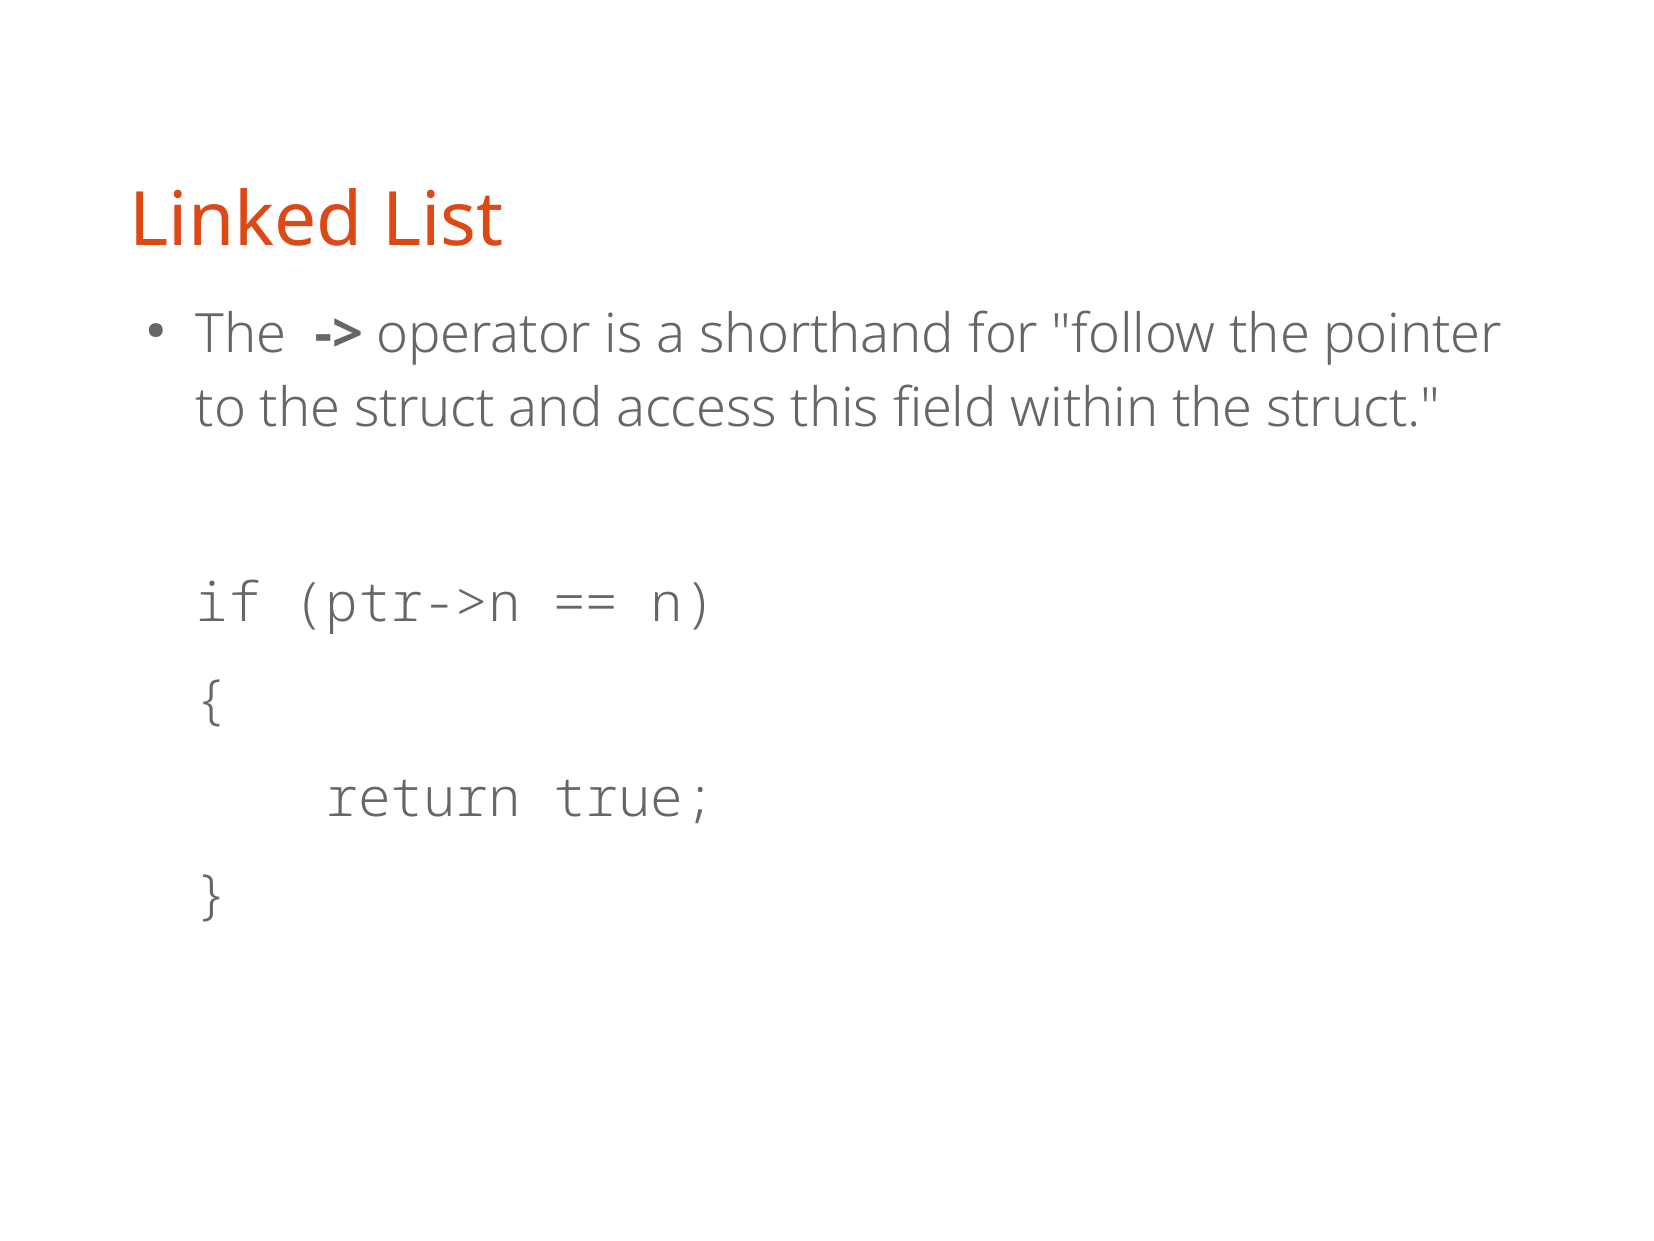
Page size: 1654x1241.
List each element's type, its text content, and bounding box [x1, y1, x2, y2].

list The -> operator is a shorthand for "follow the pointer to the struct and access this field within the struct." if (ptr->n == n) { return true; } [129, 295, 1518, 1010]
title Linked List [129, 153, 1518, 281]
